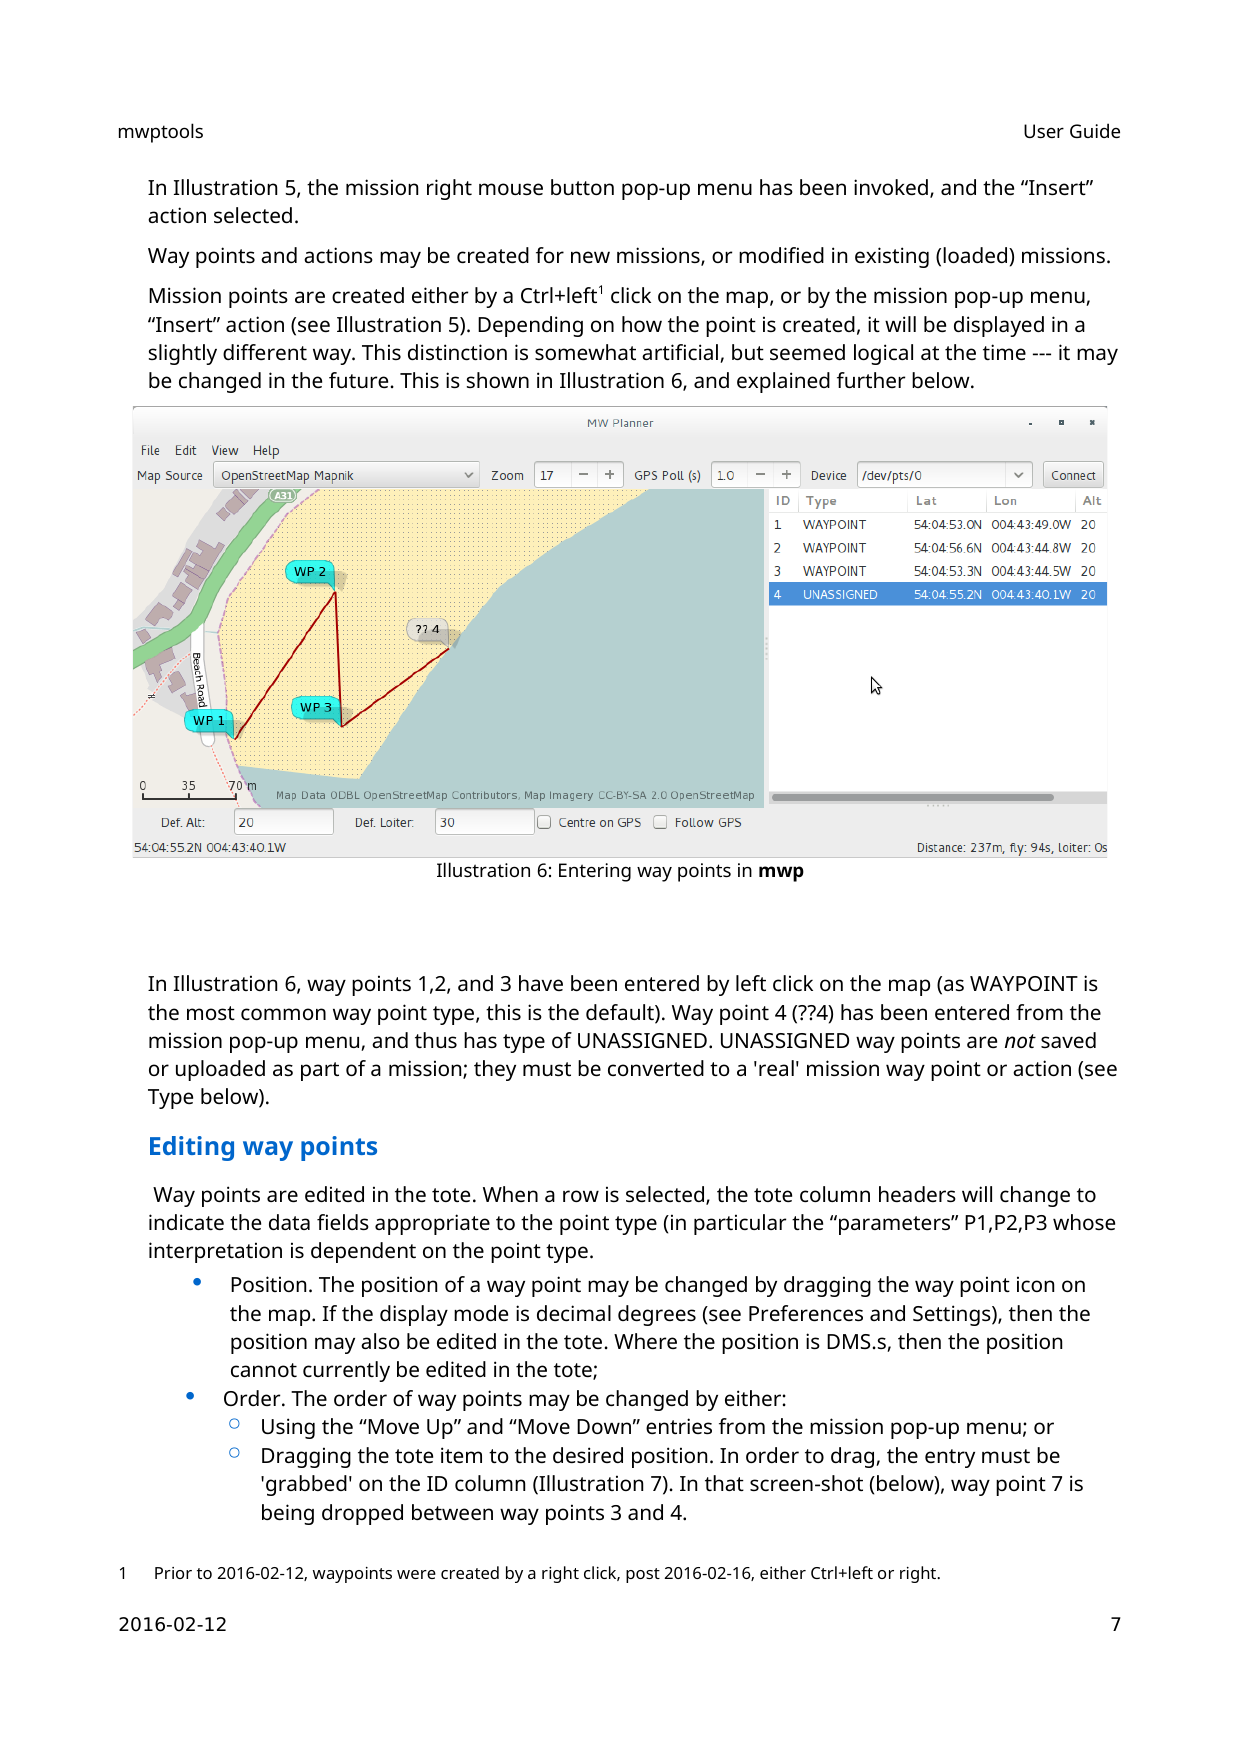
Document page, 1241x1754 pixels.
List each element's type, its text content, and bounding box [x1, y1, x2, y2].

text Way points are edited in the tote. When a row is selected, the tote column headers will change to indicate the data fields appropriate to the point type (in particular the “parameters” P1,P2,P3 whose interpretation is dependent on the point type. [148, 1180, 1122, 1265]
text Mission points are created either by a Ctrl+left click on the map, or by the mission pop-up menu, “Insert” action (see Illustration 5). Depending on how the point is created, it will be displayed in a slightly different way. This distinction is somewhat artificial, but seemed logical at the time --- it may be changed in the future. This is shown in Illustration 6, and explained further below. [148, 282, 1122, 394]
list Position. The position of a way point may be changed by dragging the way point icon on the map. If the display mode is decimal degrees (see Preferences and Settings), then the position may also be edited in the tote. Where the position is DMS.s, then the position cannot currently be edited in the tote; [192, 1271, 1122, 1384]
picture [132, 406, 1108, 858]
list Using the “Move Up” and “Move Down” entries from the mission pop-up menu; or [223, 1412, 1122, 1441]
text In Illustration 6, way points 1,2, and 3 have been entered by left click on the map (as WAYPOINT is the most common way point type, this is the default). Way point 4 (??4) has been entered from the mission pop-up menu, and thus has type of UNASSIGNED. UNASSIGNED way points are not saved or uploaded as part of a mission; they must be converted to a 'real' mission way point or action (see Type below). [148, 969, 1122, 1111]
text Prior to 2016-02-12, waypoints were created by a right click, post 2016-02-16, either Ctrl+left or right. [118, 1561, 1122, 1584]
text Illustration 6: Entering way points in mwp [133, 858, 1107, 883]
text In Illustration 5, the mission right mouse button pop-up menu has been invoked, and the “Insert” action selected. [148, 173, 1122, 229]
list Order. The order of way points may be changed by either: [185, 1384, 1122, 1412]
list Dragging the tote item to the desired position. In order to drag, the entry must be 'grabbed' on the ID column (Illustration 7). In that screen-shot (below), way point 7 is being dropped between way points 3 and 4. [223, 1441, 1122, 1526]
text Way points and actions may be created for new missions, or modified in existing (loaded) missions. [148, 241, 1122, 270]
subtitle Editing way points [148, 1128, 1122, 1162]
